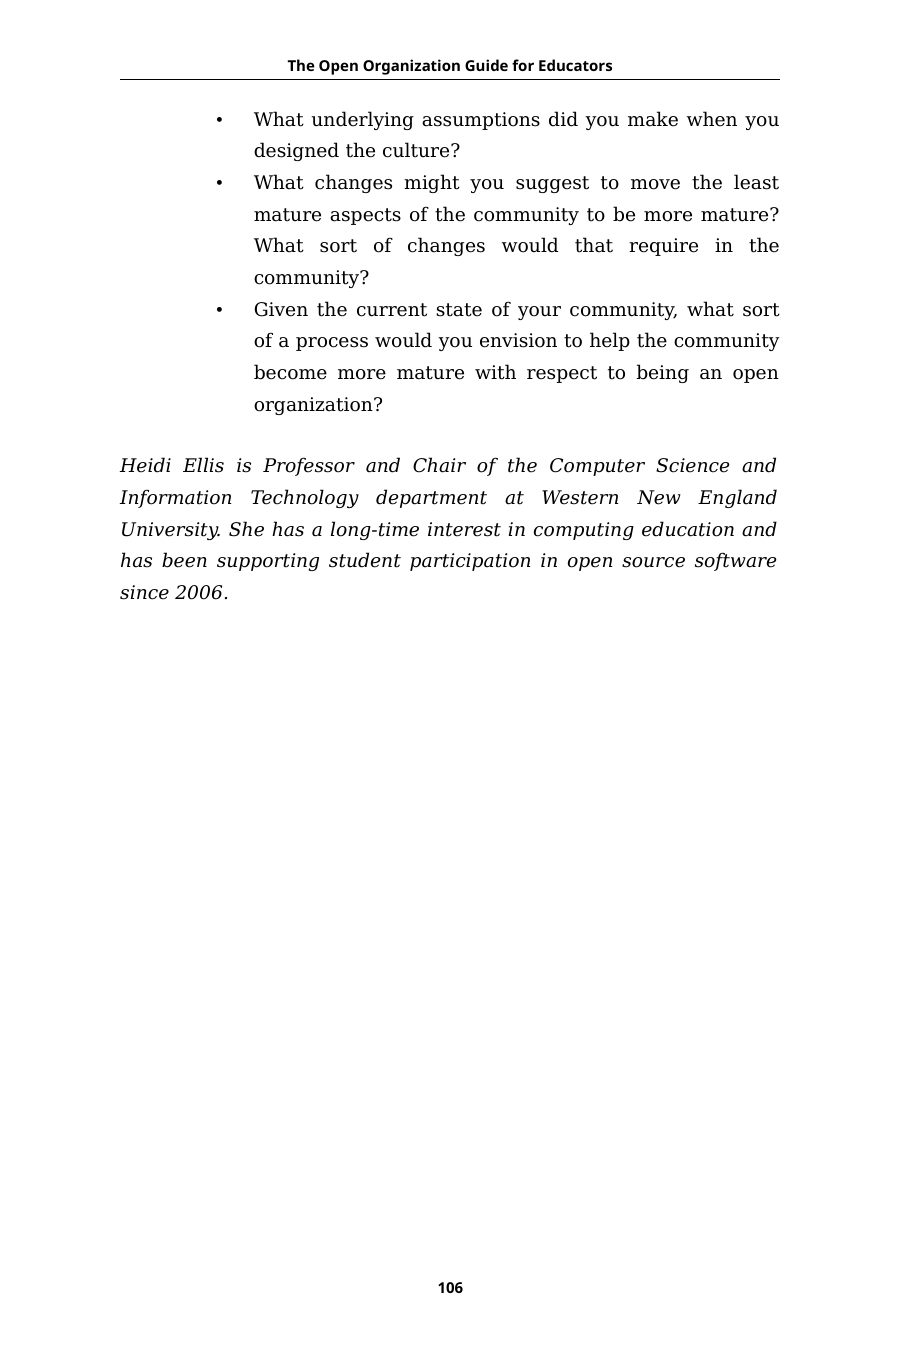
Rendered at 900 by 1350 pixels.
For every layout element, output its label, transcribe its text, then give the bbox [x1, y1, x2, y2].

text Heidi Ellis is Professor and Chair of the Computer Science and Information Technology department at Western New England University. She has a long-time interest in computing education and has been supporting student participation in open source software since 2006. [120, 455, 780, 604]
list What underlying assumptions did you make when you designed the culture? [216, 109, 780, 162]
list What changes might you suggest to move the least mature aspects of the community to be more mature? What sort of changes would that require in the community? [216, 172, 780, 289]
list Given the current state of your community, what sort of a process would you envision to help the community become more mature with respect to being an open organization? [216, 299, 780, 416]
